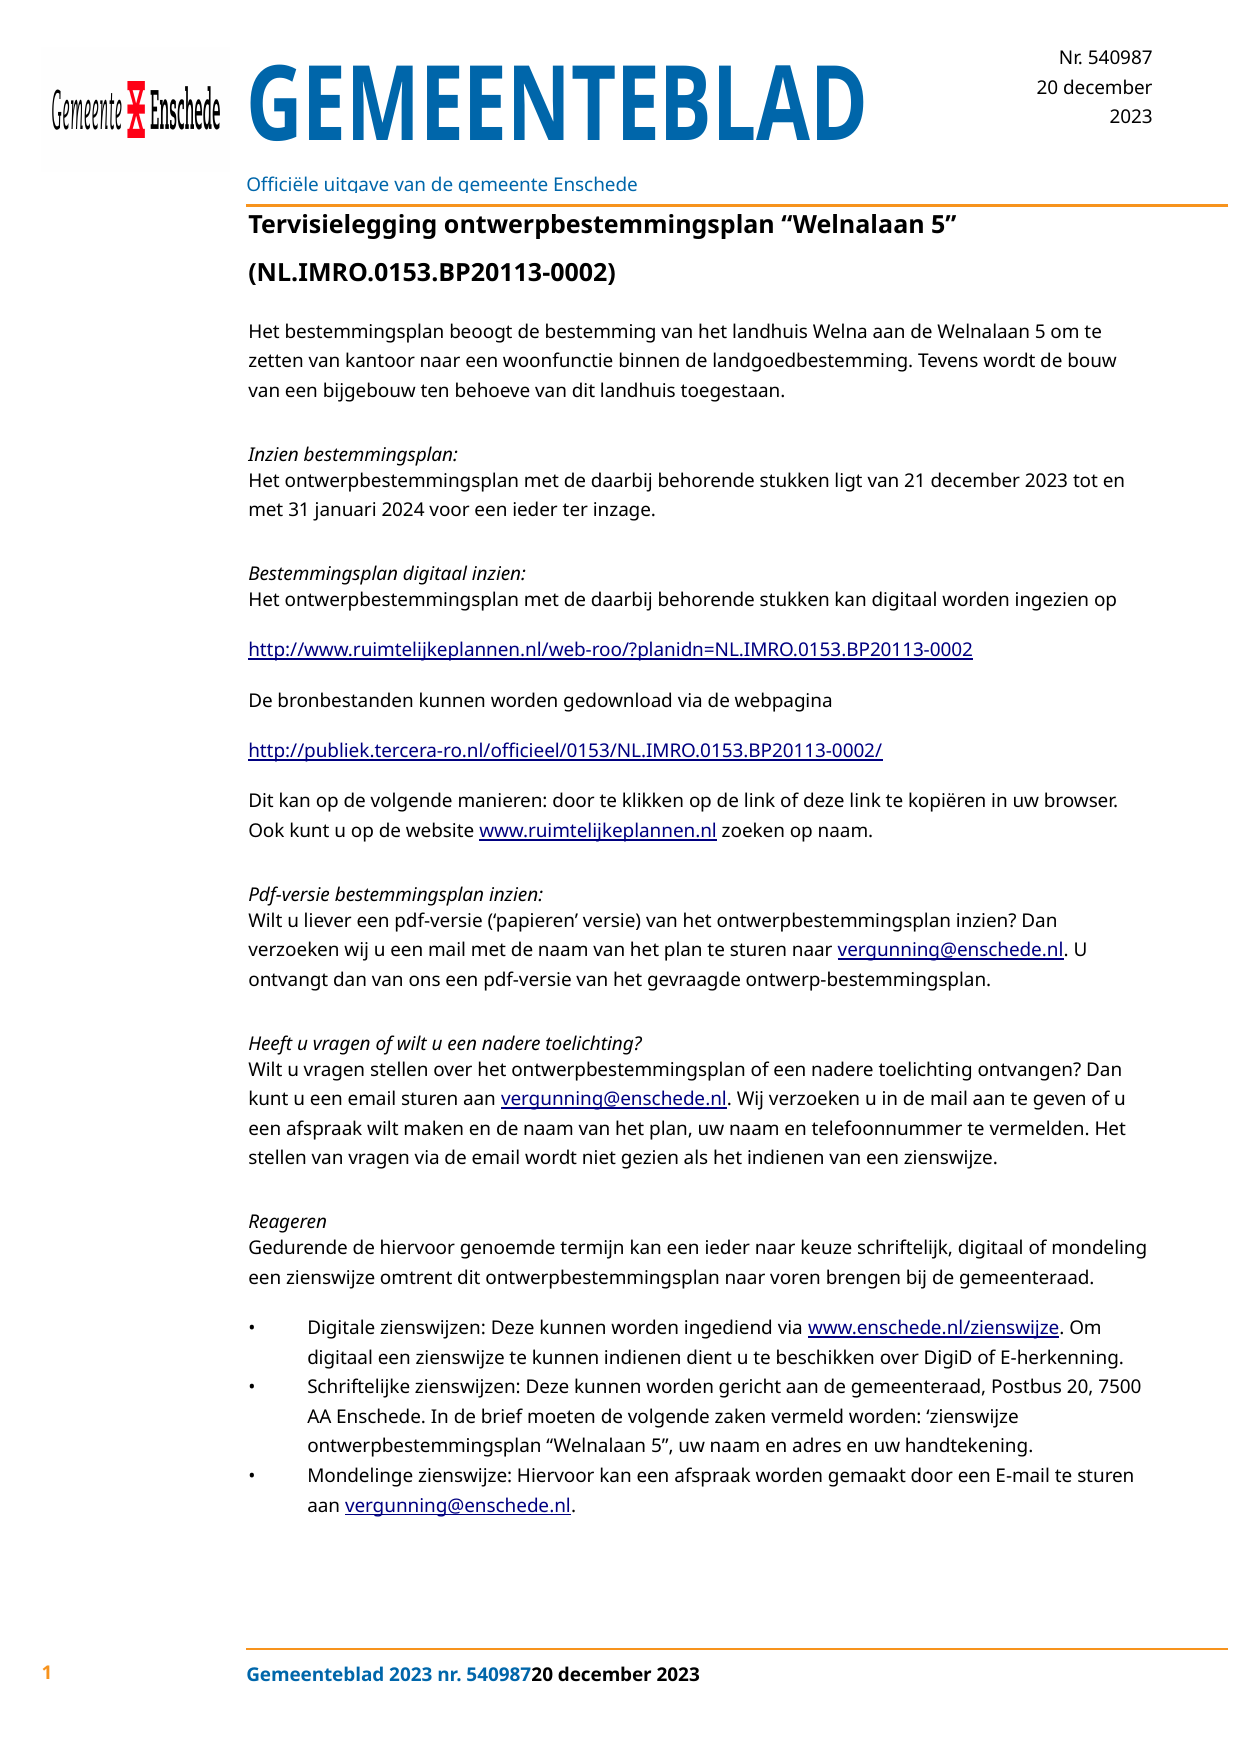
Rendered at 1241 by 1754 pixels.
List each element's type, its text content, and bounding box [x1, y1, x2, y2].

text Pdf-versie bestemmingsplan inzien: [248, 881, 1152, 907]
text Het ontwerpbestemmingsplan met de daarbij behorende stukken kan digitaal worden ingezien op [248, 586, 1152, 612]
list Mondelinge zienswijze: Hiervoor kan een afspraak worden gemaakt door een E-mail te sturen aan vergunning@enschede.nl. [248, 1462, 1152, 1517]
text Het bestemmingsplan beoogt de bestemming van het landhuis Welna aan de Welnalaan 5 om te zetten van kantoor naar een woonfunctie binnen de landgoedbestemming. Tevens wordt de bouw van een bijgebouw ten behoeve van dit landhuis toegestaan. [248, 318, 1152, 403]
text Wilt u vragen stellen over het ontwerpbestemmingsplan of een nadere toelichting ontvangen? Dan kunt u een email sturen aan vergunning@enschede.nl. Wij verzoeken u in de mail aan te geven of u een afspraak wilt maken en de naam van het plan, uw naam en telefoonnummer te vermelden. Het stellen van vragen via de email wordt niet gezien als het indienen van een zienswijze. [248, 1056, 1152, 1170]
text De bronbestanden kunnen worden gedownload via de webpagina [248, 687, 1152, 713]
text Wilt u liever een pdf-versie (‘papieren’ versie) van het ontwerpbestemmingsplan inzien? Dan verzoeken wij u een mail met de naam van het plan te sturen naar vergunning@enschede.nl. U ontvangt dan van ons een pdf-versie van het gevraagde ontwerp-bestemmingsplan. [248, 907, 1152, 992]
text Dit kan op de volgende manieren: door te klikken op de link of deze link te kopiëren in uw browser. Ook kunt u op de website www.ruimtelijkeplannen.nl zoeken op naam. [248, 788, 1152, 843]
text Het ontwerpbestemmingsplan met de daarbij behorende stukken ligt van 21 december 2023 tot en met 31 januari 2024 voor een ieder ter inzage. [248, 467, 1152, 522]
list Digitale zienswijzen: Deze kunnen worden ingediend via www.enschede.nl/zienswijze. Om digitaal een zienswijze te kunnen indienen dient u te beschikken over DigiD of E-herkenning. [248, 1314, 1152, 1369]
text http://publiek.tercera-ro.nl/officieel/0153/NL.IMRO.0153.BP20113-0002/ [248, 737, 1152, 763]
text Bestemmingsplan digitaal inzien: [248, 560, 1152, 586]
text http://www.ruimtelijkeplannen.nl/web-roo/?planidn=NL.IMRO.0153.BP20113-0002 [248, 636, 1152, 662]
list Schriftelijke zienswijzen: Deze kunnen worden gericht aan de gemeenteraad, Postbus 20, 7500 AA Enschede. In de brief moeten de volgende zaken vermeld worden: ‘zienswijze ontwerpbestemmingsplan “Welnalaan 5”, uw naam en adres en uw handtekening. [248, 1373, 1152, 1458]
text Reageren [248, 1208, 1152, 1234]
picture [41, 47, 231, 172]
text Inzien bestemmingsplan: [248, 441, 1152, 467]
text Gedurende de hiervoor genoemde termijn kan een ieder naar keuze schriftelijk, digitaal of mondeling een zienswijze omtrent dit ontwerpbestemmingsplan naar voren brengen bij de gemeenteraad. [248, 1234, 1152, 1289]
text Heeft u vragen of wilt u een nadere toelichting? [248, 1030, 1152, 1056]
text Tervisielegging ontwerpbestemmingsplan “Welnalaan 5” (NL.IMRO.0153.BP20113-0002) [248, 207, 1152, 288]
